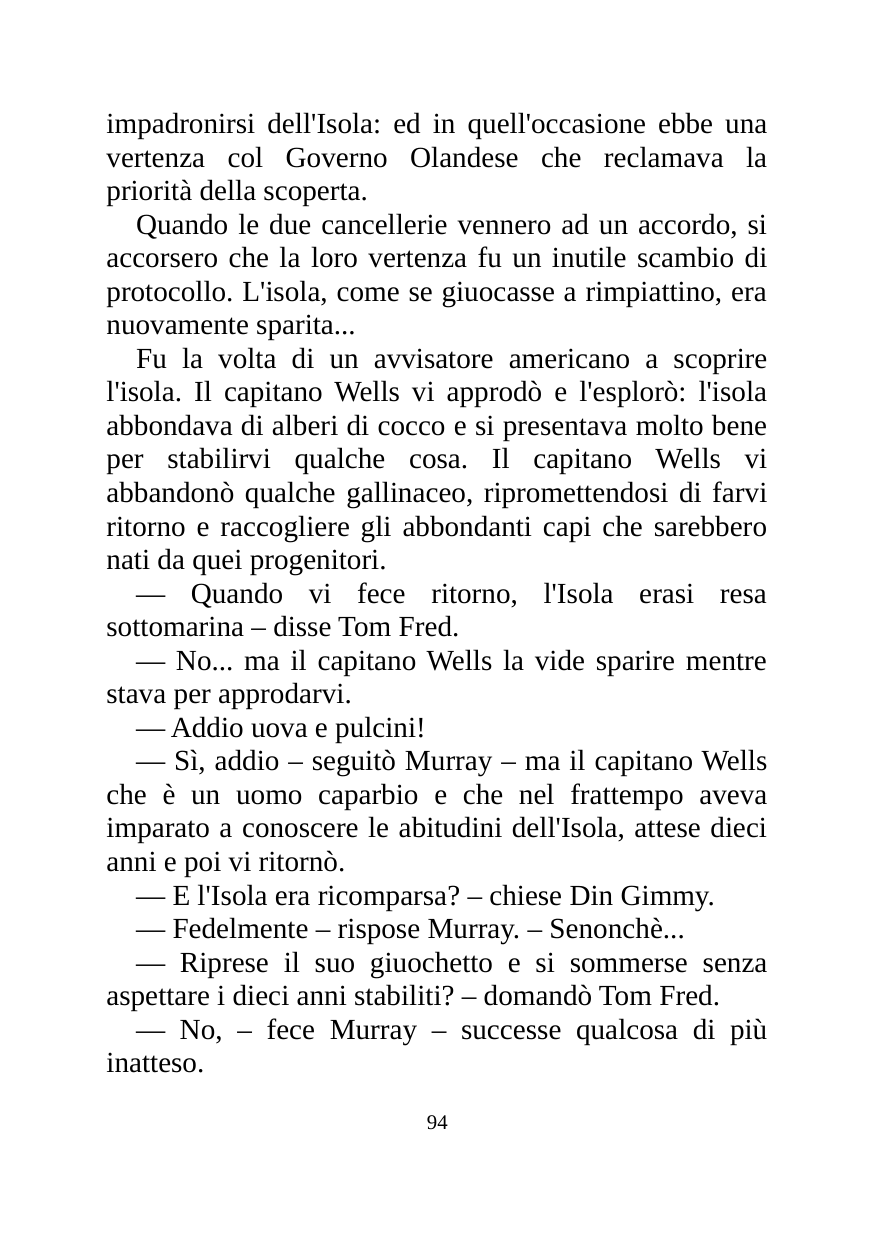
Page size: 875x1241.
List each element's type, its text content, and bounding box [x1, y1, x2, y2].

text — E l'Isola era ricomparsa? – chiese Din Gimmy. [106, 878, 768, 911]
text — Sì, addio – seguitò Murray – ma il capitano Wells che è un uomo caparbio e che nel frattempo aveva imparato a conoscere le abitudini dell'Isola, attese dieci anni e poi vi ritornò. [106, 743, 768, 878]
text — Fedelmente – rispose Murray. – Senonchè... [106, 911, 768, 945]
text impadronirsi dell'Isola: ed in quell'occasione ebbe una vertenza col Governo Olandese che reclamava la priorità della scoperta. [106, 106, 768, 207]
text — Quando vi fece ritorno, l'Isola erasi resa sottomarina – disse Tom Fred. [106, 576, 768, 643]
text Quando le due cancellerie vennero ad un accordo, si accorsero che la loro vertenza fu un inutile scambio di protocollo. L'isola, come se giuocasse a rimpiattino, era nuovamente sparita... [106, 207, 768, 341]
text — No, – fece Murray – successe qualcosa di più inatteso. [106, 1012, 768, 1079]
text — Riprese il suo giuochetto e si sommerse senza aspettare i dieci anni stabiliti? – domandò Tom Fred. [106, 945, 768, 1012]
text — No... ma il capitano Wells la vide sparire mentre stava per approdarvi. [106, 643, 768, 710]
text Fu la volta di un avvisatore americano a scoprire l'isola. Il capitano Wells vi approdò e l'esplorò: l'isola abbondava di alberi di cocco e si presentava molto bene per stabilirvi qualche cosa. Il capitano Wells vi abbandonò qualche gallinaceo, ripromettendosi di farvi ritorno e raccogliere gli abbondanti capi che sarebbero nati da quei progenitori. [106, 341, 768, 576]
text — Addio uova e pulcini! [106, 710, 768, 743]
